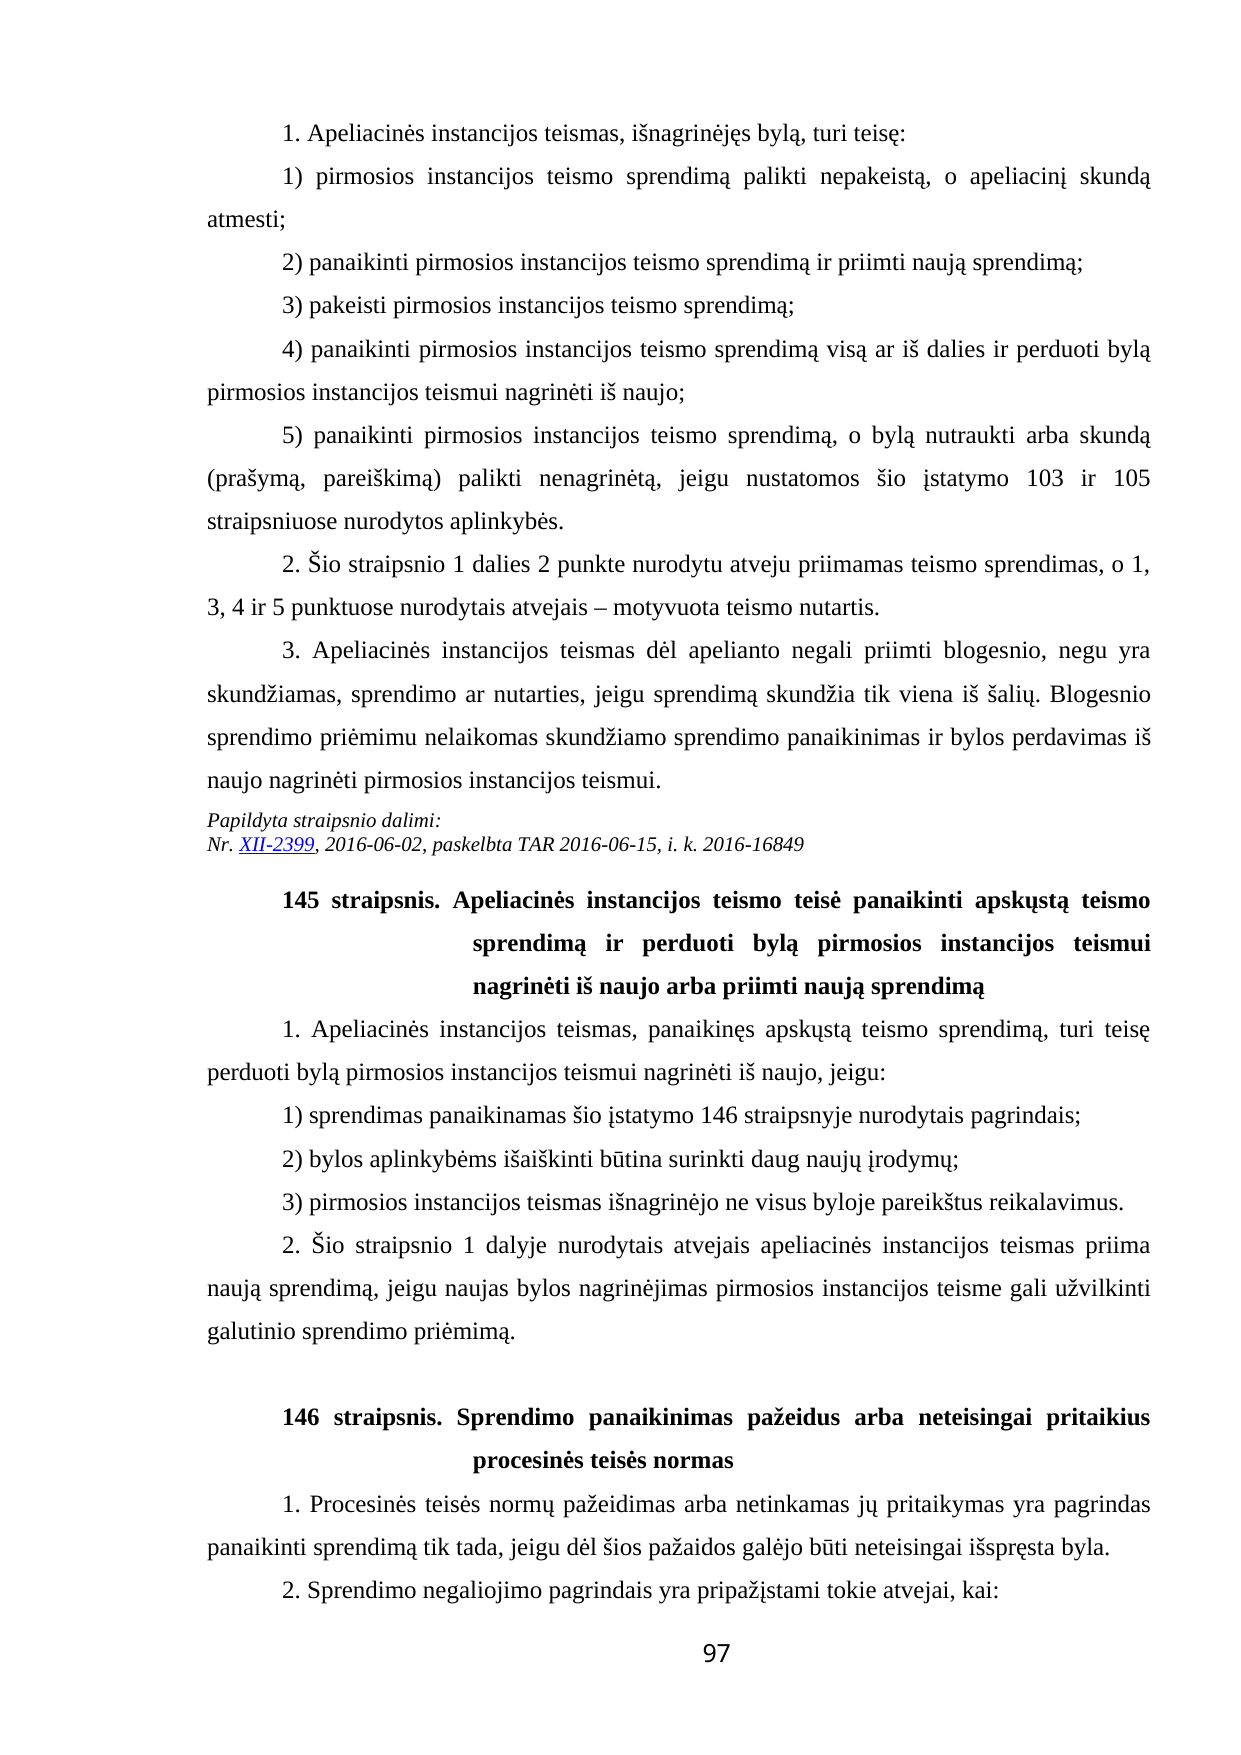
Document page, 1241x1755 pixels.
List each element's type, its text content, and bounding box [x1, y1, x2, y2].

text 1. Procesinės teisės normų pažeidimas arba netinkamas jų pritaikymas yra pagrindas panaikinti sprendimą tik tada, jeigu dėl šios pažaidos galėjo būti neteisingai išspręsta byla. [207, 1489, 1152, 1561]
text 4) panaikinti pirmosios instancijos teismo sprendimą visą ar iš dalies ir perduoti bylą pirmosios instancijos teismui nagrinėti iš naujo; [207, 334, 1152, 406]
text 3. Apeliacinės instancijos teismas dėl apelianto negali priimti blogesnio, negu yra skundžiamas, sprendimo ar nutarties, jeigu sprendimą skundžia tik viena iš šalių. Blogesnio sprendimo priėmimu nelaikomas skundžiamo sprendimo panaikinimas ir bylos perdavimas iš naujo nagrinėti pirmosios instancijos teismui. [207, 636, 1152, 794]
text 145 straipsnis. Apeliacinės instancijos teismo teisė panaikinti apskųstą teismo sprendimą ir perduoti bylą pirmosios instancijos teismui nagrinėti iš naujo arba priimti naują sprendimą [282, 885, 1152, 1000]
text Nr. XII-2399, 2016-06-02, paskelbta TAR 2016-06-15, i. k. 2016-16849 [207, 832, 1152, 856]
text Papildyta straipsnio dalimi: [207, 808, 1152, 832]
text 146 straipsnis. Sprendimo panaikinimas pažeidus arba neteisingai pritaikius procesinės teisės normas [282, 1402, 1152, 1474]
text 2) bylos aplinkybėms išaiškinti būtina surinkti daug naujų įrodymų; [207, 1144, 1152, 1172]
text 1) pirmosios instancijos teismo sprendimą palikti nepakeistą, o apeliacinį skundą atmesti; [207, 161, 1152, 233]
text 2. Šio straipsnio 1 dalyje nurodytais atvejais apeliacinės instancijos teismas priima naują sprendimą, jeigu naujas bylos nagrinėjimas pirmosios instancijos teisme gali užvilkinti galutinio sprendimo priėmimą. [207, 1230, 1152, 1345]
text 2. Šio straipsnio 1 dalies 2 punkte nurodytu atveju priimamas teismo sprendimas, o 1, 3, 4 ir 5 punktuose nurodytais atvejais – motyvuota teismo nutartis. [207, 549, 1152, 621]
text 2) panaikinti pirmosios instancijos teismo sprendimą ir priimti naują sprendimą; [207, 247, 1152, 276]
text 3) pirmosios instancijos teismas išnagrinėjo ne visus byloje pareikštus reikalavimus. [207, 1187, 1152, 1216]
text 3) pakeisti pirmosios instancijos teismo sprendimą; [207, 291, 1152, 319]
text 2. Sprendimo negaliojimo pagrindais yra pripažįstami tokie atvejai, kai: [207, 1575, 1152, 1604]
text 5) panaikinti pirmosios instancijos teismo sprendimą, o bylą nutraukti arba skundą (prašymą, pareiškimą) palikti nenagrinėtą, jeigu nustatomos šio įstatymo 103 ir 105 straipsniuose nurodytos aplinkybės. [207, 420, 1152, 535]
text 1) sprendimas panaikinamas šio įstatymo 146 straipsnyje nurodytais pagrindais; [207, 1101, 1152, 1129]
text 1. Apeliacinės instancijos teismas, panaikinęs apskųstą teismo sprendimą, turi teisę perduoti bylą pirmosios instancijos teismui nagrinėti iš naujo, jeigu: [207, 1014, 1152, 1086]
text 1. Apeliacinės instancijos teismas, išnagrinėjęs bylą, turi teisę: [207, 118, 1152, 147]
